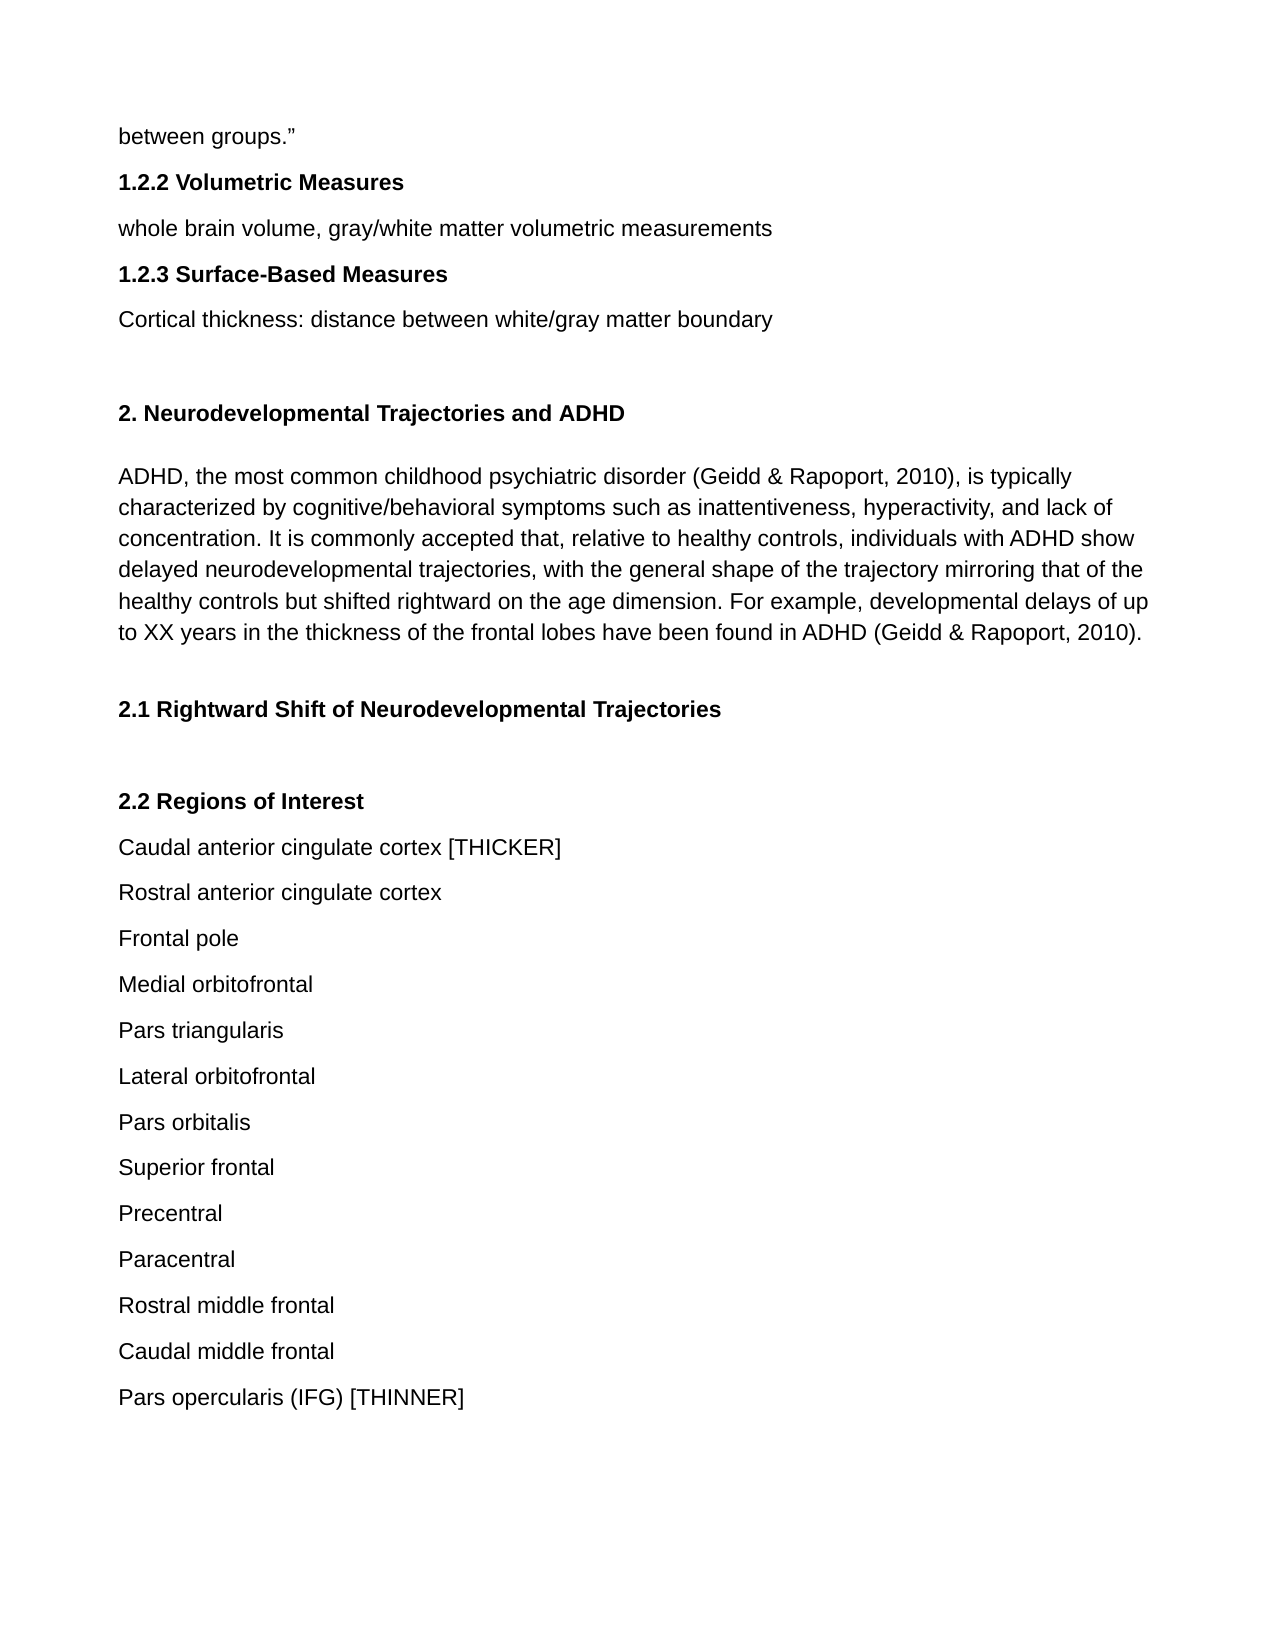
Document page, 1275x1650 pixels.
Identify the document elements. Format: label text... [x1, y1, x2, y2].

text Frontal pole [118, 920, 1157, 951]
text Lateral orbitofrontal [118, 1058, 1157, 1089]
text Precentral [118, 1195, 1157, 1226]
text whole brain volume, gray/white matter volumetric measurements [118, 210, 1157, 241]
text Pars triangularis [118, 1012, 1157, 1043]
text Rostral middle frontal [118, 1287, 1157, 1318]
text Paracentral [118, 1241, 1157, 1272]
text 1.2.3 Surface-Based Measures [118, 256, 1157, 287]
text Rostral anterior cingulate cortex [118, 874, 1157, 906]
text Pars opercularis (IFG) [THINNER] [118, 1378, 1157, 1472]
text Cortical thickness: distance between white/gray matter boundary 2. Neurodevelopmental Trajectories and ADHD ADHD, the most common childhood psychiatric disorder (Geidd & Rapoport, 2010), is typically characterized by cognitive/behavioral symptoms such as inattentiveness, hyperactivity, and lack of concentration. It is commonly accepted that, relative to healthy controls, individuals with ADHD show delayed neurodevelopmental trajectories, with the general shape of the trajectory mirroring that of the healthy controls but shifted rightward on the age dimension. For example, developmental delays of up to XX years in the thickness of the frontal lobes have been found in ADHD (Geidd & Rapoport, 2010). [118, 301, 1157, 676]
text between groups.” [118, 118, 1157, 149]
text 1.2.2 Volumetric Measures [118, 164, 1157, 195]
text Caudal middle frontal [118, 1333, 1157, 1364]
text 2.1 Rightward Shift of Neurodevelopmental Trajectories [118, 691, 1157, 722]
text 2.2 Regions of Interest [118, 783, 1157, 814]
text Pars orbitalis [118, 1103, 1157, 1135]
text Medial orbitofrontal [118, 966, 1157, 997]
text Superior frontal [118, 1149, 1157, 1181]
text Caudal anterior cingulate cortex [THICKER] [118, 828, 1157, 860]
